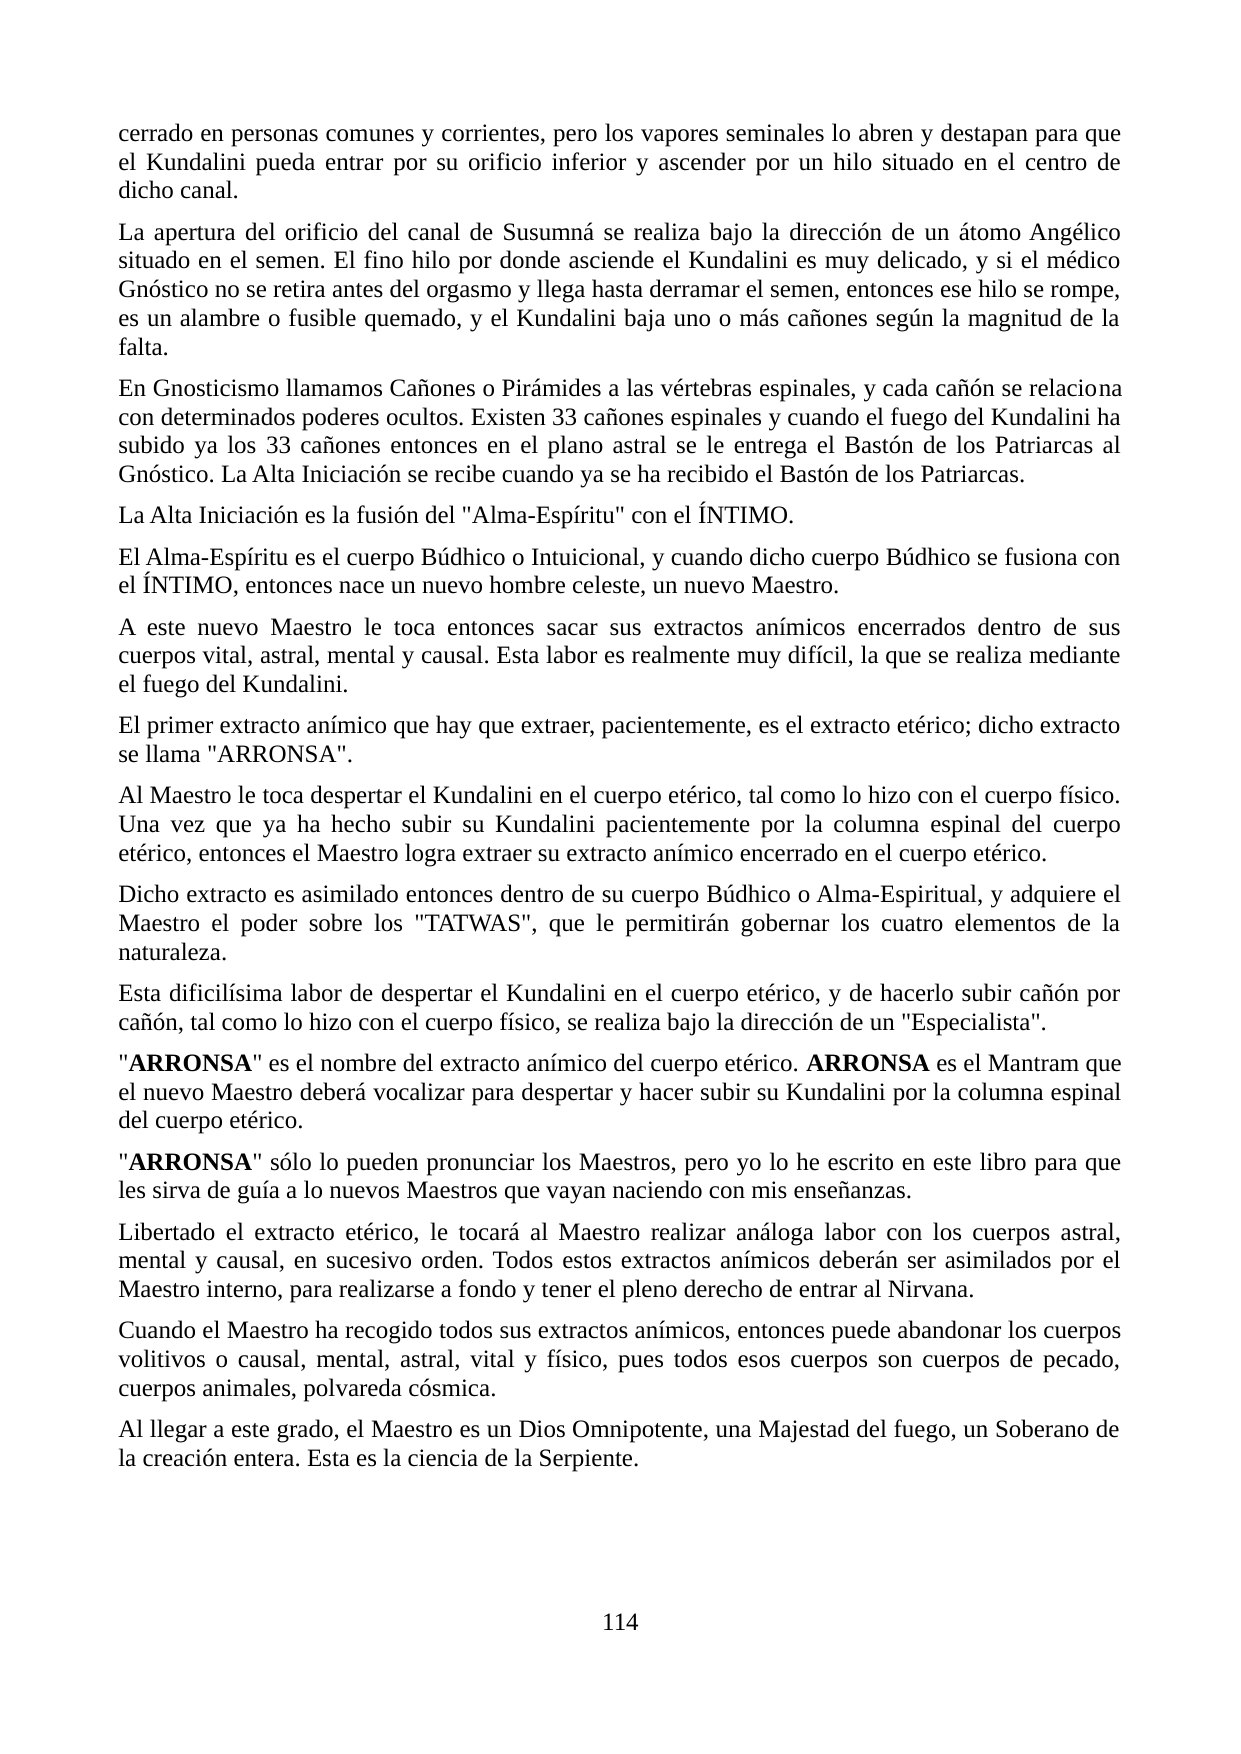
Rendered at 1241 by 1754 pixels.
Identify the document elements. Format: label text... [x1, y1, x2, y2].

text En Gnosticismo llamamos Cañones o Pirámides a las vértebras espinales, y cada cañón se relaciona con determinados poderes ocultos. Existen 33 cañones espinales y cuando el fuego del Kundalini ha subido ya los 33 cañones entonces en el plano astral se le entrega el Bastón de los Patriarcas al Gnóstico. La Alta Iniciación se recibe cuando ya se ha recibido el Bastón de los Patriarcas. [118, 373, 1122, 488]
text "ARRONSA" sólo lo pueden pronunciar los Maestros, pero yo lo he escrito en este libro para que les sirva de guía a lo nuevos Maestros que vayan naciendo con mis enseñanzas. [118, 1147, 1122, 1204]
text Al Maestro le toca despertar el Kundalini en el cuerpo etérico, tal como lo hizo con el cuerpo físico. Una vez que ya ha hecho subir su Kundalini pacientemente por la columna espinal del cuerpo etérico, entonces el Maestro logra extraer su extracto anímico encerrado en el cuerpo etérico. [118, 781, 1122, 867]
text Cuando el Maestro ha recogido todos sus extractos anímicos, entonces puede abandonar los cuerpos volitivos o causal, mental, astral, vital y físico, pues todos esos cuerpos son cuerpos de pecado, cuerpos animales, polvareda cósmica. [118, 1316, 1122, 1402]
text A este nuevo Maestro le toca entonces sacar sus extractos anímicos encerrados dentro de sus cuerpos vital, astral, mental y causal. Esta labor es realmente muy difícil, la que se realiza mediante el fuego del Kundalini. [118, 612, 1122, 698]
text La Alta Iniciación es la fusión del "Alma-Espíritu" con el ÍNTIMO. [118, 501, 1122, 529]
text El Alma-Espíritu es el cuerpo Búdhico o Intuicional, y cuando dicho cuerpo Búdhico se fusiona con el ÍNTIMO, entonces nace un nuevo hombre celeste, un nuevo Maestro. [118, 542, 1122, 599]
text Libertado el extracto etérico, le tocará al Maestro realizar análoga labor con los cuerpos astral, mental y causal, en sucesivo orden. Todos estos extractos anímicos deberán ser asimilados por el Maestro interno, para realizarse a fondo y tener el pleno derecho de entrar al Nirvana. [118, 1217, 1122, 1303]
text Dicho extracto es asimilado entonces dentro de su cuerpo Búdhico o Alma-Espiritual, y adquiere el Maestro el poder sobre los "TATWAS", que le permitirán gobernar los cuatro elementos de la naturaleza. [118, 879, 1122, 966]
text Esta dificilísima labor de despertar el Kundalini en el cuerpo etérico, y de hacerlo subir cañón por cañón, tal como lo hizo con el cuerpo físico, se realiza bajo la dirección de un "Especialista". [118, 978, 1122, 1036]
text cerrado en personas comunes y corrientes, pero los vapores seminales lo abren y destapan para que el Kundalini pueda entrar por su orificio inferior y ascender por un hilo situado en el centro de dicho canal. [118, 118, 1122, 204]
text El primer extracto anímico que hay que extraer, pacientemente, es el extracto etérico; dicho extracto se llama "ARRONSA". [118, 711, 1122, 768]
text La apertura del orificio del canal de Susumná se realiza bajo la dirección de un átomo Angélico situado en el semen. El fino hilo por donde asciende el Kundalini es muy delicado, y si el médico Gnóstico no se retira antes del orgasmo y llega hasta derramar el semen, entonces ese hilo se rompe, es un alambre o fusible quemado, y el Kundalini baja uno o más cañones según la magnitud de la falta. [118, 217, 1122, 361]
text "ARRONSA" es el nombre del extracto anímico del cuerpo etérico. ARRONSA es el Mantram que el nuevo Maestro deberá vocalizar para despertar y hacer subir su Kundalini por la columna espinal del cuerpo etérico. [118, 1048, 1122, 1134]
text Al llegar a este grado, el Maestro es un Dios Omnipotente, una Majestad del fuego, un Soberano de la creación entera. Esta es la ciencia de la Serpiente. [118, 1414, 1122, 1472]
